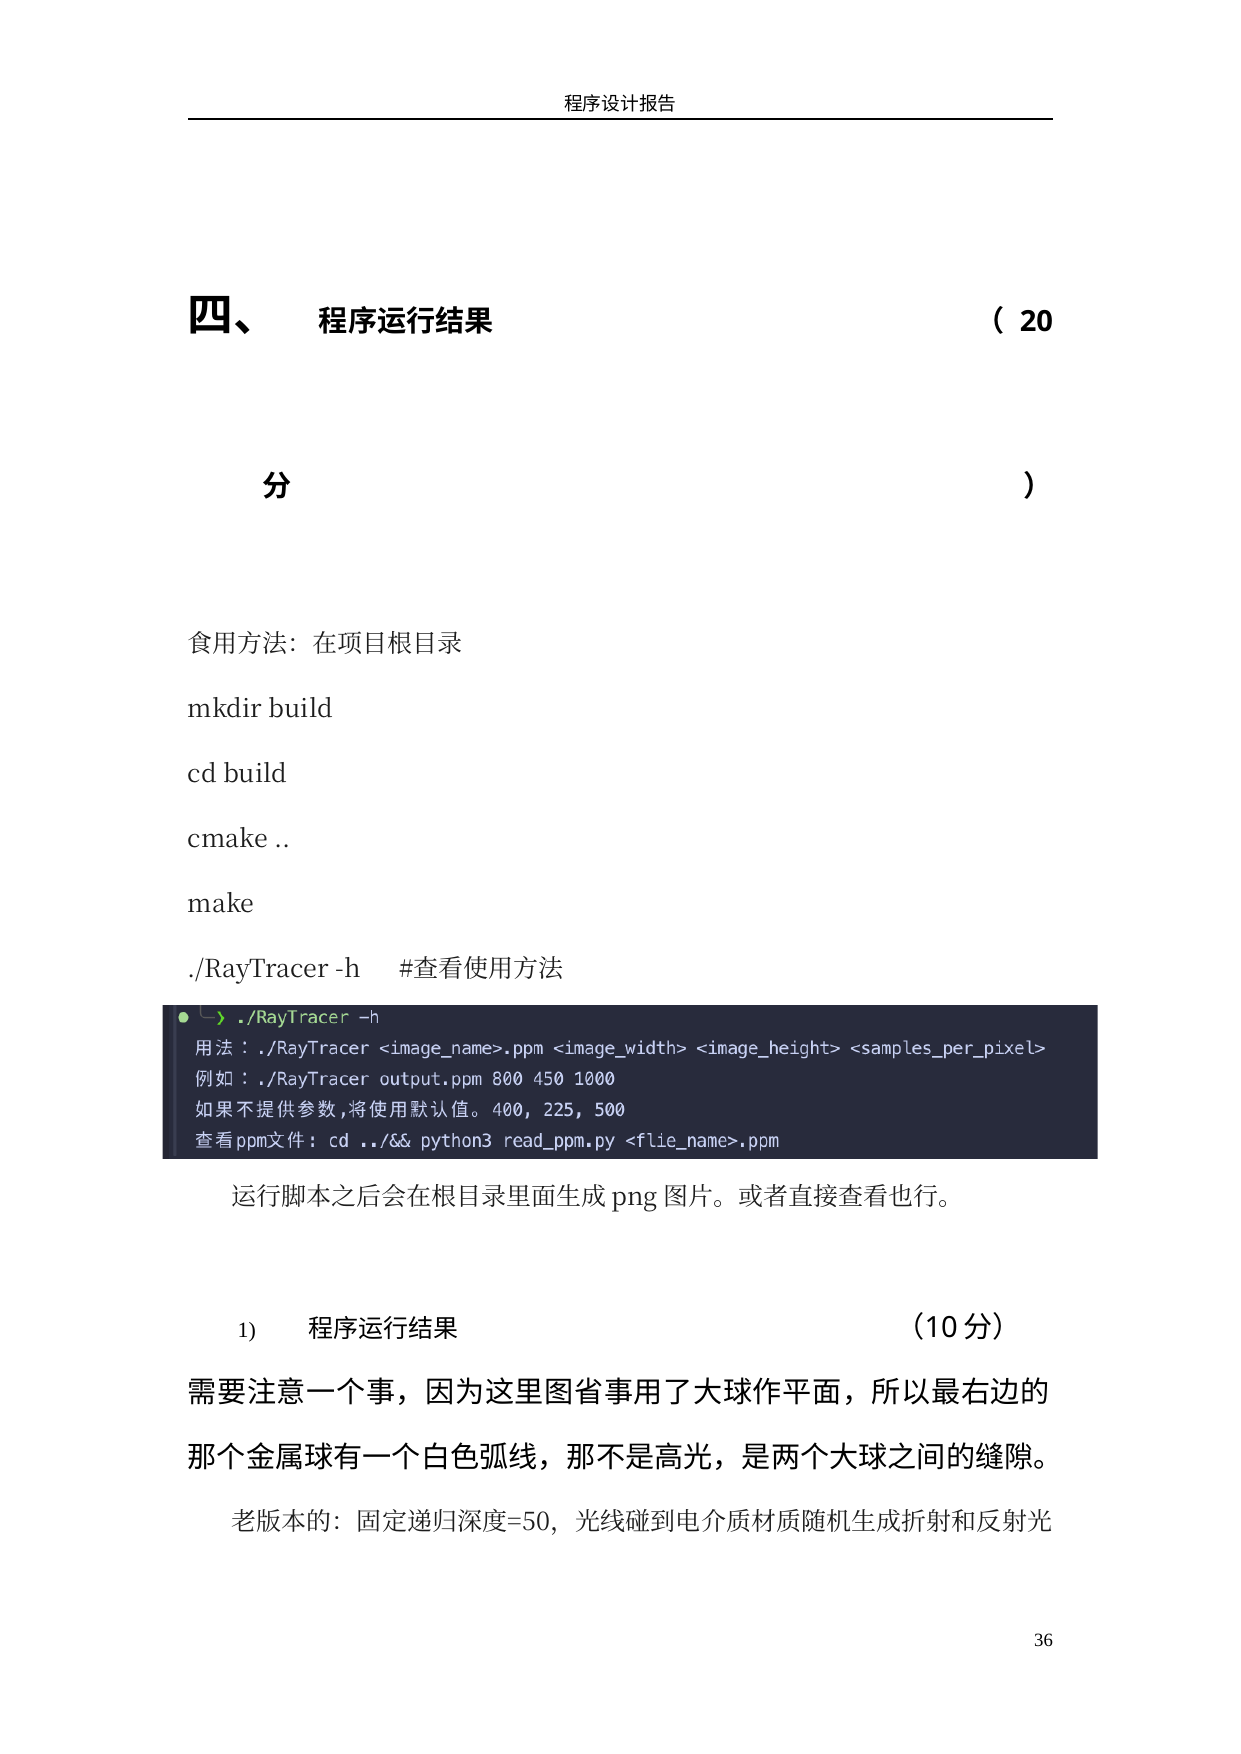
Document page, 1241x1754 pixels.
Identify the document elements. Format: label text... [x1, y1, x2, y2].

text ./RayTracer -h #查看使用方法 [187, 934, 1053, 999]
text cmake .. [187, 804, 1053, 869]
list 程序运行结果 （10分） [237, 1292, 1053, 1357]
text 运行脚本之后会在根目录里面生成png图片。或者直接查看也行。 [187, 1159, 1053, 1227]
text cd build [187, 739, 1053, 804]
text mkdir build [187, 674, 1053, 739]
text 食用方法：在项目根目录 [187, 609, 1053, 674]
text 需要注意一个事，因为这里图省事用了大球作平面，所以最右边的那个金属球有一个白色弧线，那不是高光，是两个大球之间的缝隙。 [187, 1357, 1053, 1487]
text [187, 999, 1053, 1005]
picture [162, 1005, 1098, 1159]
subtitle 程序运行结果 （20分） [187, 262, 1053, 516]
text make [187, 869, 1053, 934]
text 老版本的：固定递归深度=50，光线碰到电介质材质随机生成折射和反射光 [187, 1487, 1053, 1552]
